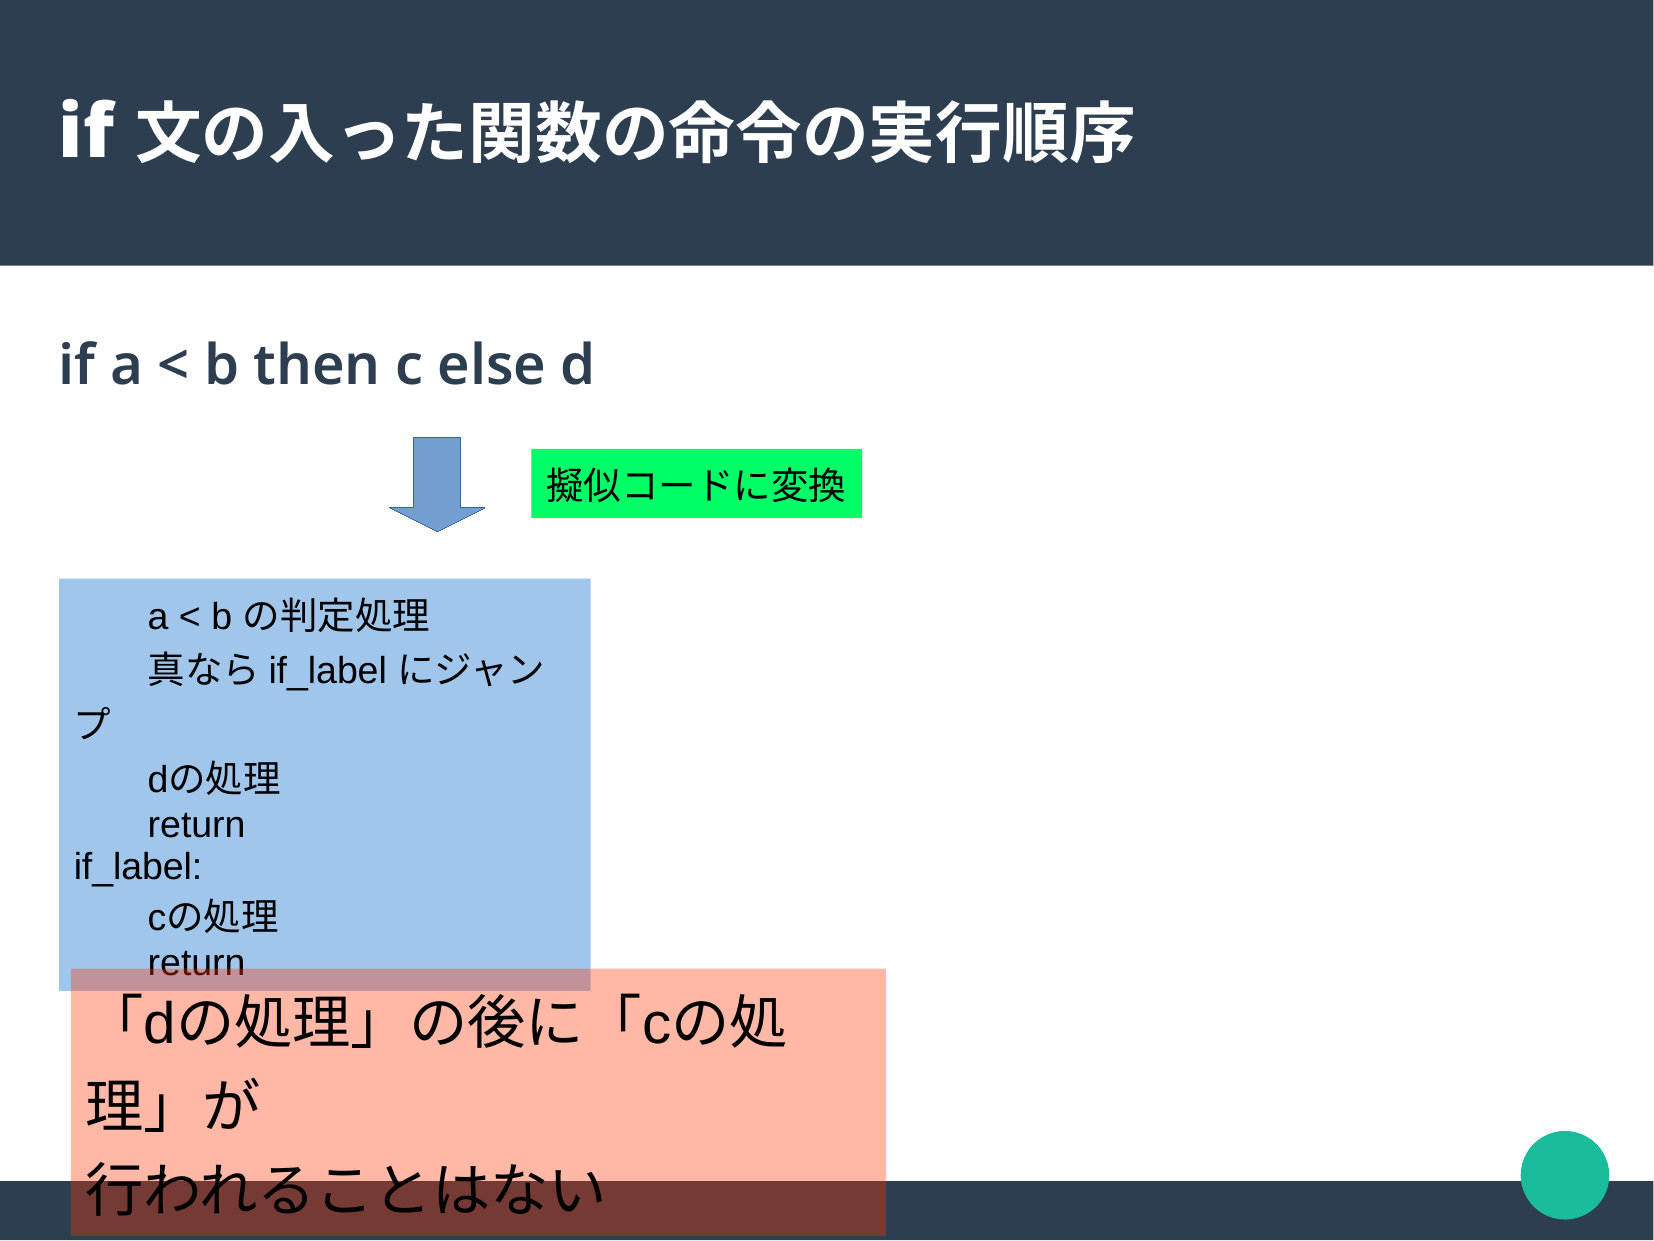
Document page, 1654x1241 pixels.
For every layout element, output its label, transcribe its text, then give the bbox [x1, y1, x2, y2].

list if a < b then c else d [59, 324, 851, 402]
text_box [389, 437, 485, 532]
text_box 擬似コードに変換 [531, 448, 863, 508]
title if文の入った関数の命令の実行順序 [59, 49, 1595, 207]
text_box a < b の判定処理 真なら if_label にジャンプ dの処理 return if_label: cの処理 return [59, 578, 591, 888]
text_box 「dの処理」の後に「cの処理」が 行われることはない [70, 968, 886, 1123]
